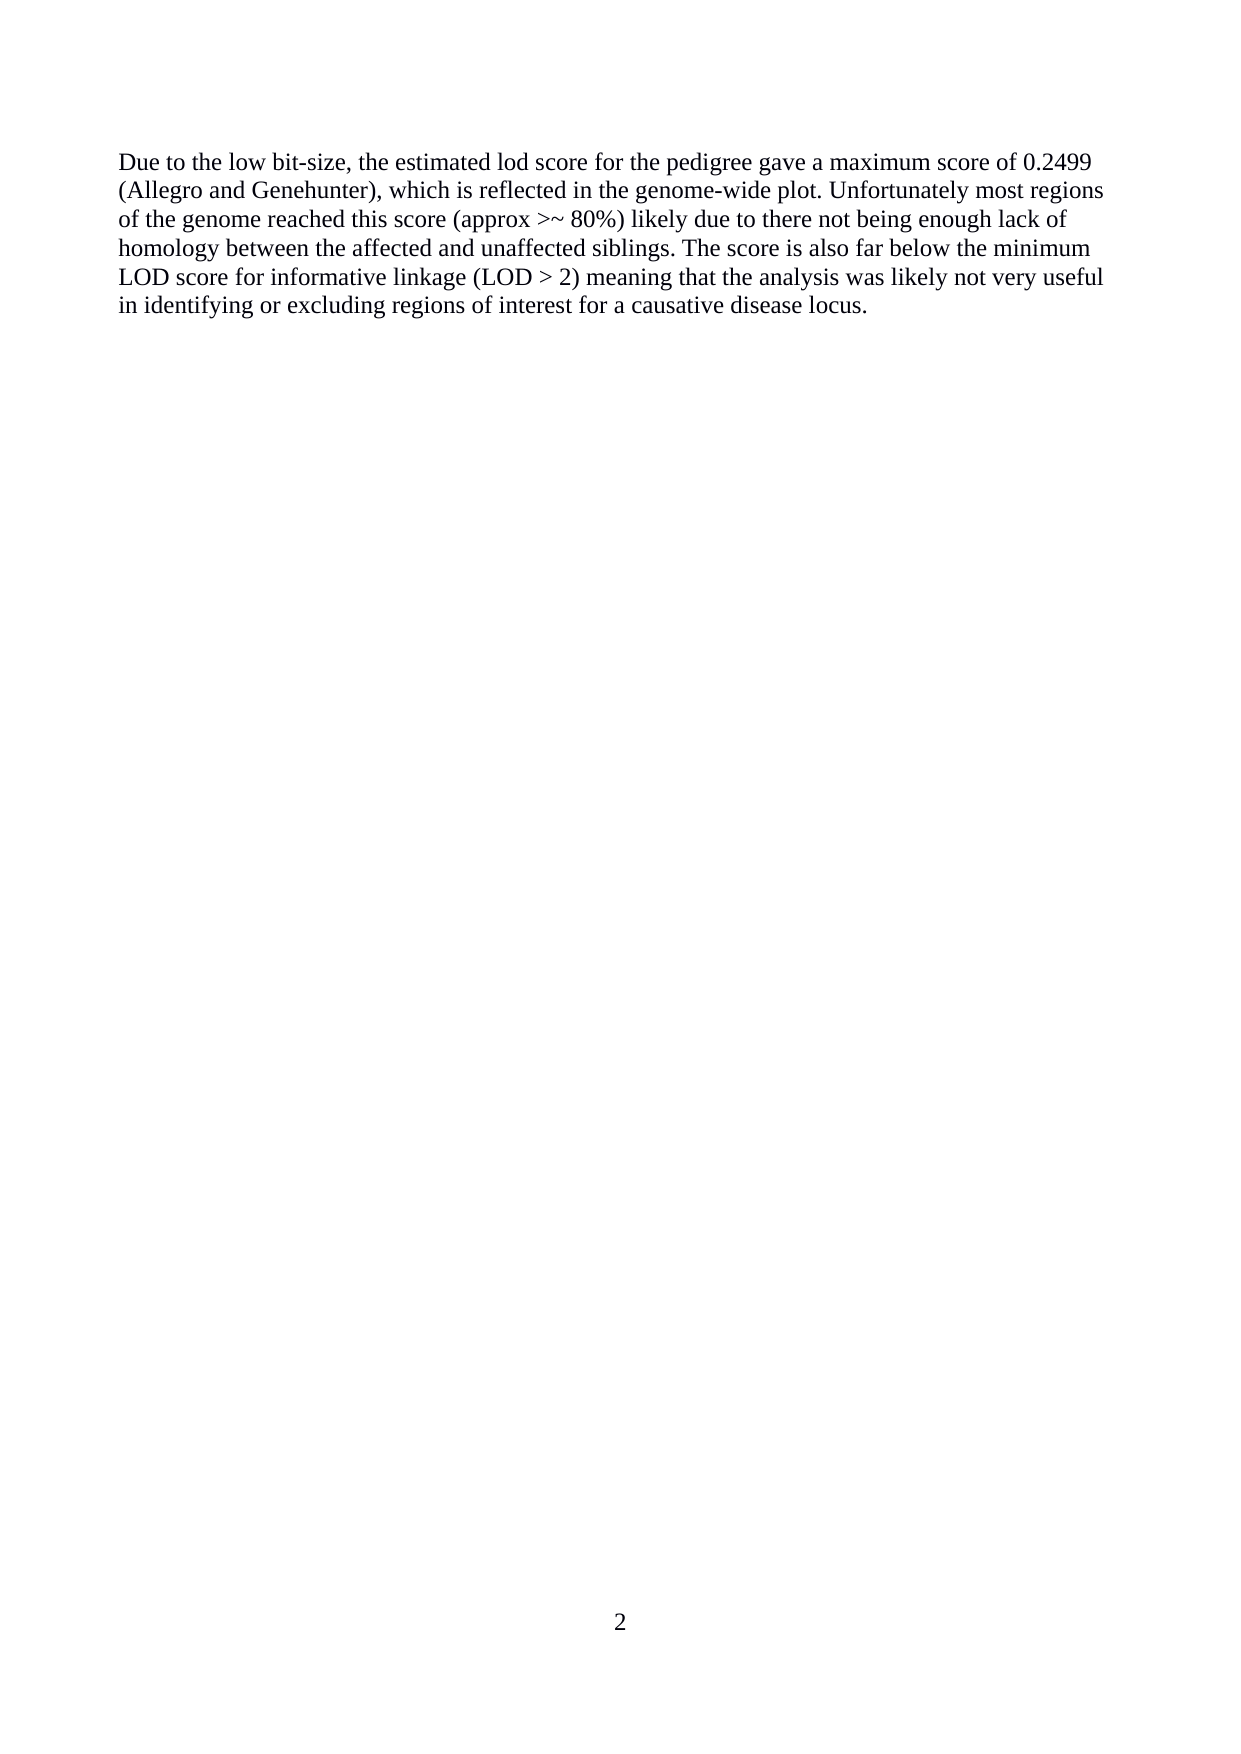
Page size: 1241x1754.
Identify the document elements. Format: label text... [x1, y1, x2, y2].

text Due to the low bit-size, the estimated lod score for the pedigree gave a maximum score of 0.2499 (Allegro and Genehunter), which is reflected in the genome-wide plot. Unfortunately most regions of the genome reached this score (approx >~ 80%) likely due to there not being enough lack of homology between the affected and unaffected siblings. The score is also far below the minimum LOD score for informative linkage (LOD > 2) meaning that the analysis was likely not very useful in identifying or excluding regions of interest for a causative disease locus. [118, 147, 1122, 319]
